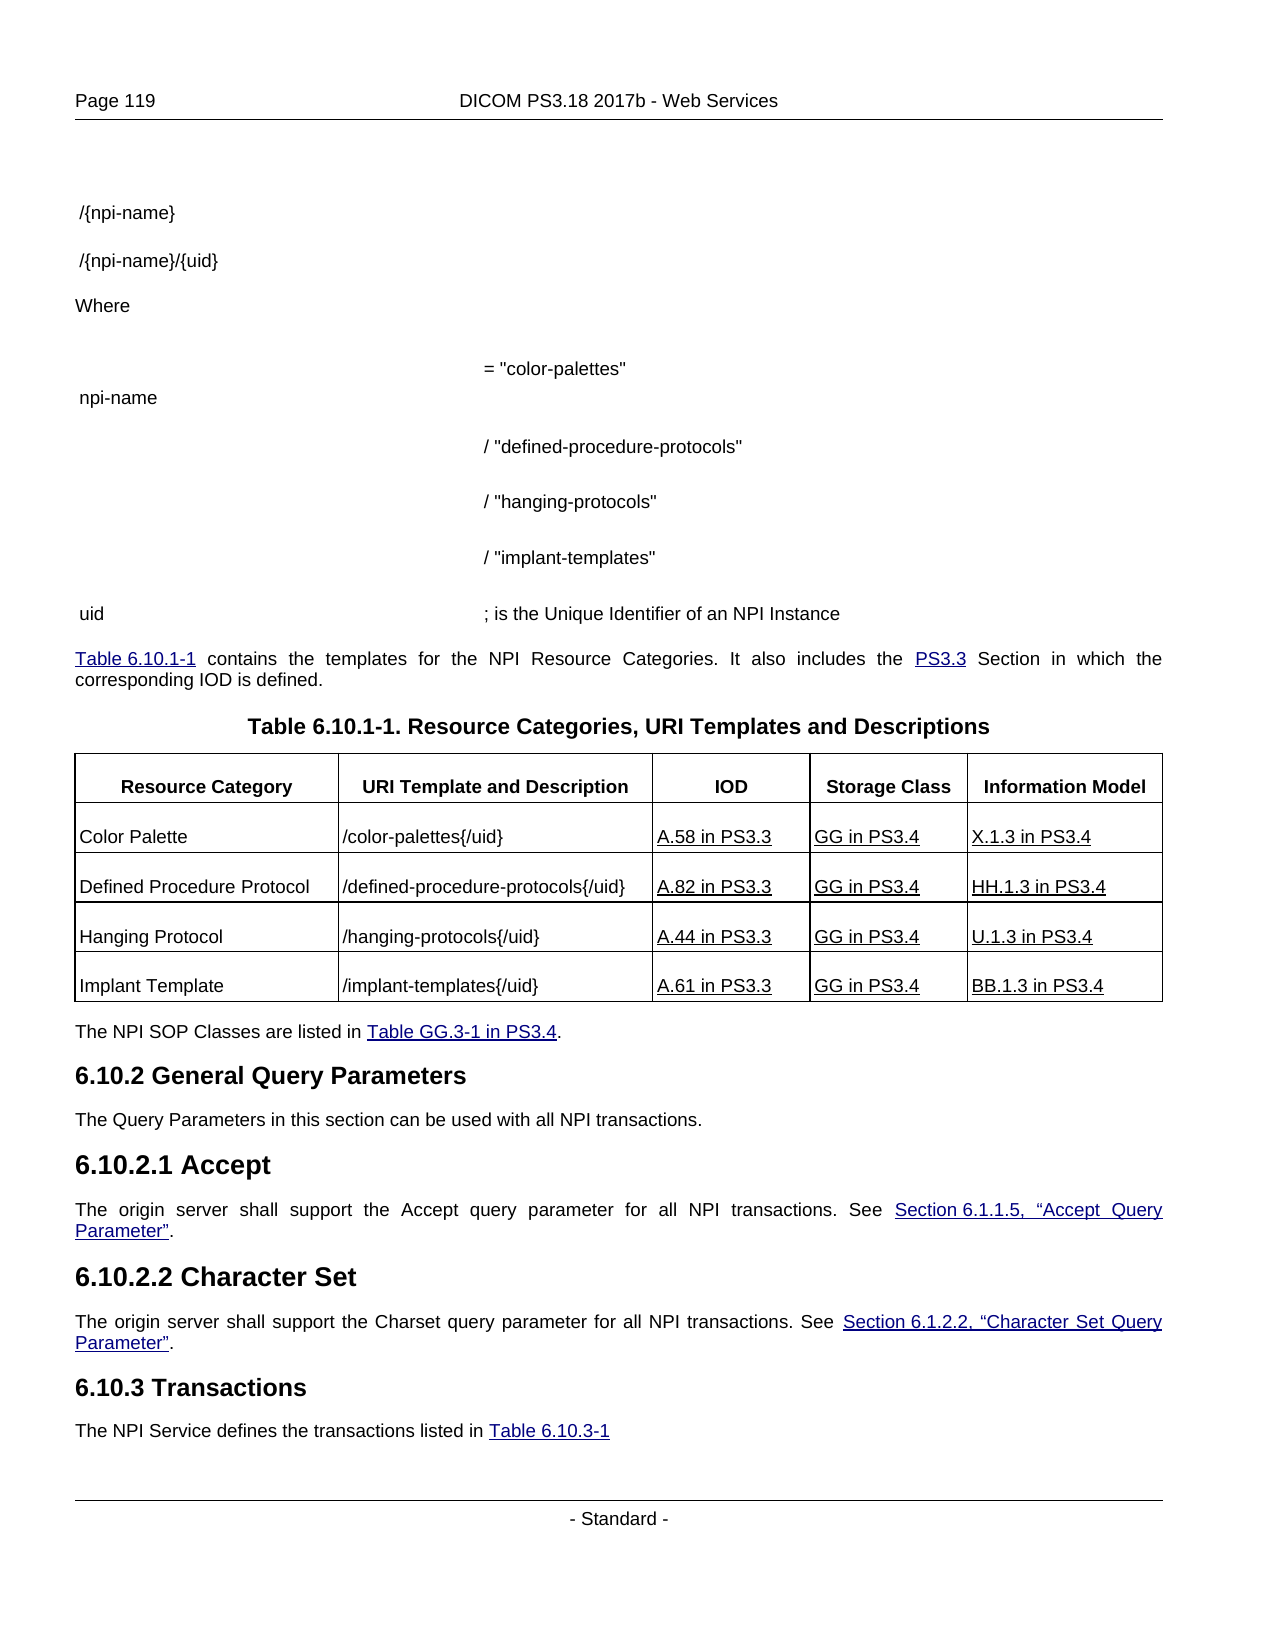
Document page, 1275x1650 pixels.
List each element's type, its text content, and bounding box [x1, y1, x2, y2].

table_cell / "hanging-protocols" [480, 468, 1162, 524]
table_cell /color-palettes{/uid} [339, 803, 652, 852]
table_cell GG in PS3.4 [811, 952, 967, 1001]
text Table 6.10.1-1. Resource Categories, URI Templates and Descriptions [75, 713, 1162, 739]
text The Query Parameters in this section can be used with all NPI transactions. [75, 1108, 1162, 1130]
table_cell ; is the Unique Identifier of an NPI Instance [480, 580, 1162, 629]
table_cell / "implant-templates" [480, 524, 1162, 580]
table_cell [75, 468, 479, 524]
table_cell / "defined-procedure-protocols" [480, 413, 1162, 468]
table_cell /{npi-name}/{uid} [75, 228, 1162, 276]
table_cell A.61 in PS3.3 [653, 952, 809, 1001]
table_cell GG in PS3.4 [811, 803, 967, 852]
text The origin server shall support the Charset query parameter for all NPI transactions. See Section 6.1.2.2, “Character Set Query Parameter”. [75, 1311, 1162, 1354]
table_cell uid [75, 580, 479, 629]
table_cell A.44 in PS3.3 [653, 903, 809, 951]
text 6.10.2.2 Character Set [75, 1261, 1162, 1292]
table_cell GG in PS3.4 [811, 853, 967, 901]
text 6.10.2 General Query Parameters [75, 1061, 1162, 1090]
table_cell BB.1.3 in PS3.4 [968, 952, 1162, 1001]
table_header npi-name [75, 335, 479, 412]
table_cell [75, 413, 479, 468]
table_cell [75, 524, 479, 580]
table_cell X.1.3 in PS3.4 [968, 803, 1162, 852]
text 6.10.3 Transactions [75, 1372, 1162, 1401]
table_cell Defined Procedure Protocol [76, 853, 338, 901]
table_cell A.82 in PS3.3 [653, 853, 809, 901]
table_header /{npi-name} [75, 150, 1162, 227]
table_header Information Model [968, 754, 1162, 802]
table_cell HH.1.3 in PS3.4 [968, 853, 1162, 901]
text 6.10.2.1 Accept [75, 1149, 1162, 1180]
table_cell Color Palette [76, 803, 338, 852]
table_cell /implant-templates{/uid} [339, 952, 652, 1001]
table_cell /hanging-protocols{/uid} [339, 903, 652, 951]
table_header IOD [653, 754, 809, 802]
text The NPI SOP Classes are listed in Table GG.3-1 in PS3.4. [75, 1021, 1162, 1042]
table_cell Hanging Protocol [76, 903, 338, 951]
text The origin server shall support the Accept query parameter for all NPI transactions. See Section 6.1.1.5, “Accept Query Parameter”. [75, 1199, 1162, 1242]
text The NPI Service defines the transactions listed in Table 6.10.3-1 [75, 1420, 1162, 1442]
table_cell U.1.3 in PS3.4 [968, 903, 1162, 951]
table_cell Implant Template [76, 952, 338, 1001]
text Where [75, 295, 1162, 316]
table_header URI Template and Description [339, 754, 652, 802]
text Table 6.10.1-1 contains the templates for the NPI Resource Categories. It also includes the PS3.3 Section in which the corresponding IOD is defined. [75, 647, 1162, 691]
table_header Storage Class [811, 754, 967, 802]
table_header Resource Category [76, 754, 338, 802]
table_cell A.58 in PS3.3 [653, 803, 809, 852]
table_cell GG in PS3.4 [811, 903, 967, 951]
table_header = "color-palettes" [480, 335, 1162, 412]
table_cell /defined-procedure-protocols{/uid} [339, 853, 652, 901]
